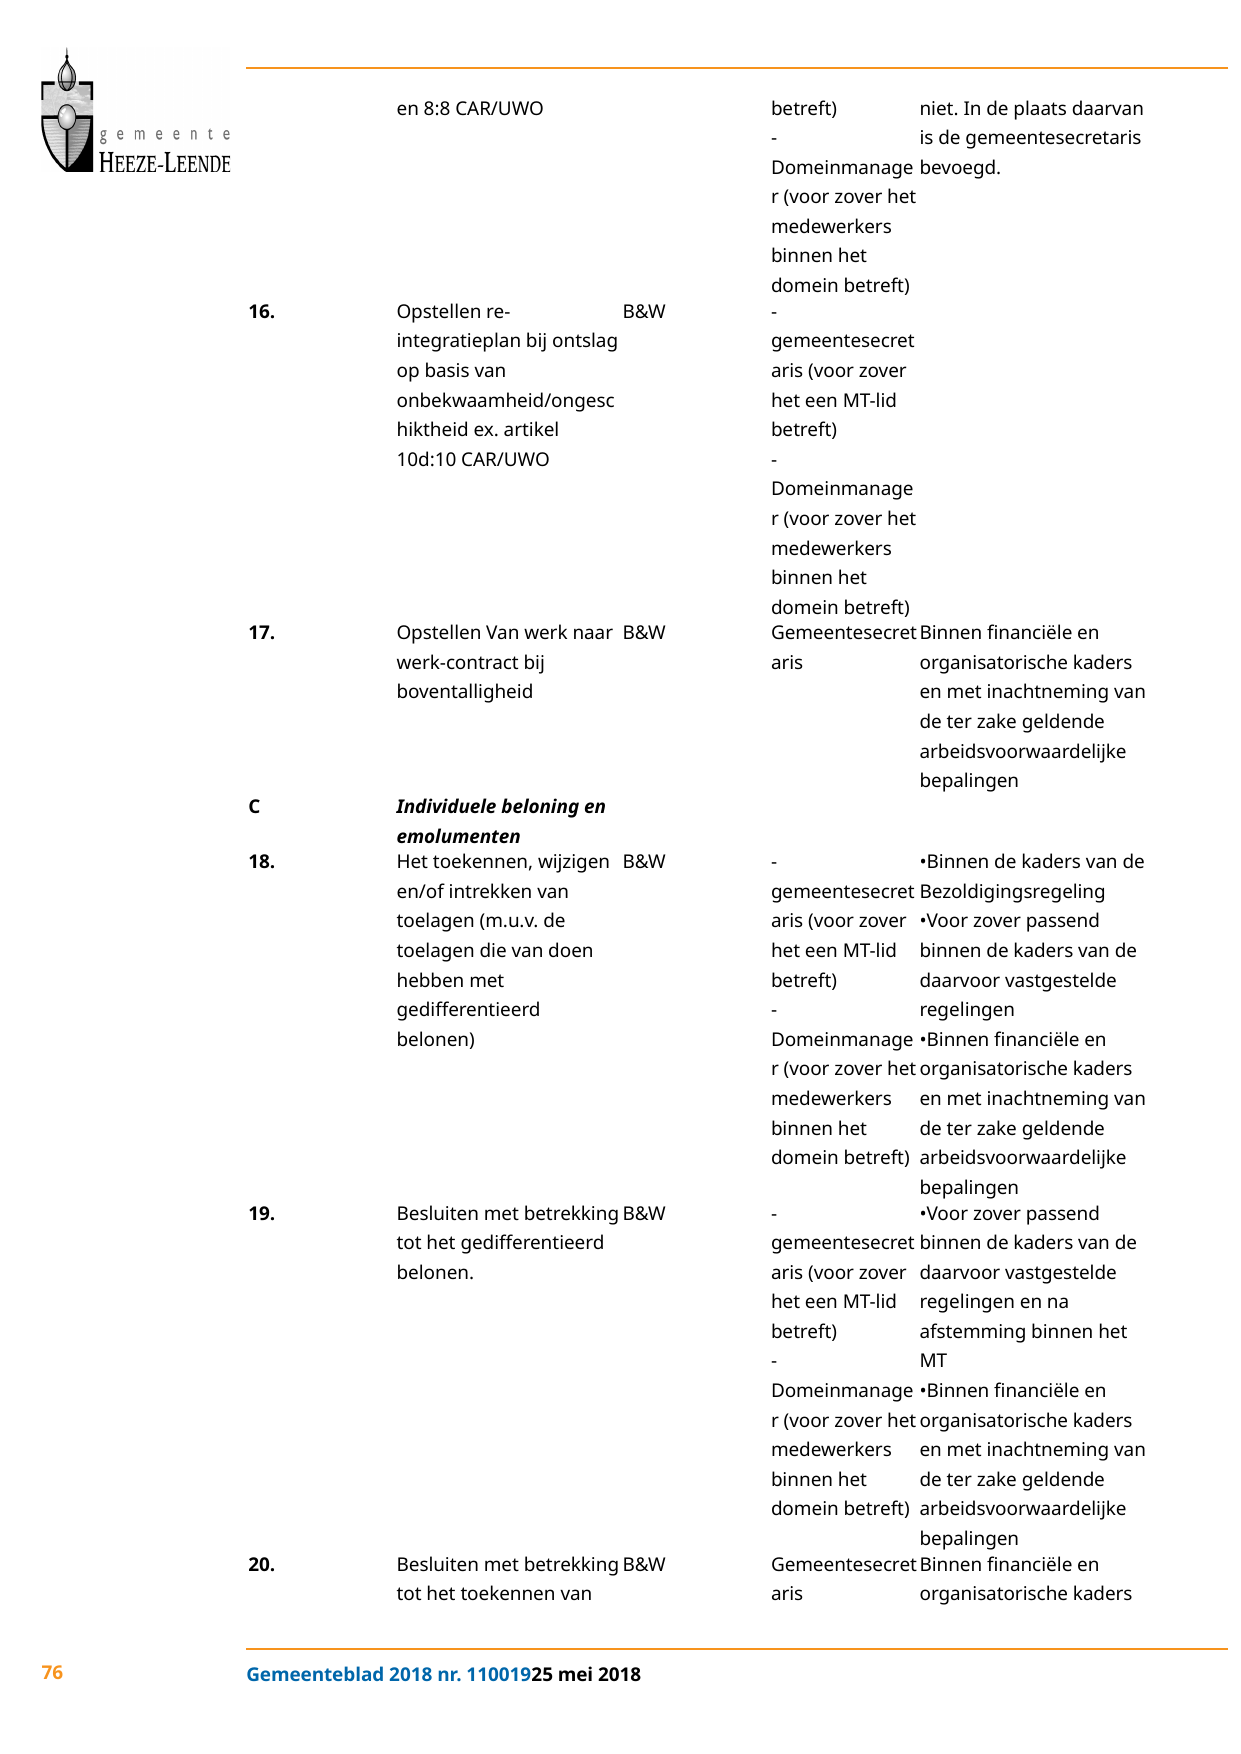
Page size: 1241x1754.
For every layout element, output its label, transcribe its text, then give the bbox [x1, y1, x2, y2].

table_cell B&W [622, 298, 771, 619]
table_cell Binnen financiële en organisatorische kaders [919, 1551, 1152, 1606]
table_cell betreft) -Domeinmanager (voor zover het medewerkers binnen het domein betreft) [771, 95, 919, 298]
table_cell •Binnen de kaders van de Bezoldigingsregeling •Voor zover passend binnen de kaders van de daarvoor vastgestelde regelingen •Binnen financiële en organisatorische kaders en met inachtneming van de ter zake geldende arbeidsvoorwaardelijke bepalingen [919, 849, 1152, 1200]
table_cell -gemeentesecretaris (voor zover het een MT-lid betreft) -Domeinmanager (voor zover het medewerkers binnen het domein betreft) [771, 1200, 919, 1551]
table_cell [622, 95, 771, 298]
table_cell -gemeentesecretaris (voor zover het een MT-lid betreft) -Domeinmanager (voor zover het medewerkers binnen het domein betreft) [771, 849, 919, 1200]
table_cell •Voor zover passend binnen de kaders van de daarvoor vastgestelde regelingen en na afstemming binnen het MT •Binnen financiële en organisatorische kaders en met inachtneming van de ter zake geldende arbeidsvoorwaardelijke bepalingen [919, 1200, 1152, 1551]
table_cell -gemeentesecretaris (voor zover het een MT-lid betreft) -Domeinmanager (voor zover het medewerkers binnen het domein betreft) [771, 298, 919, 619]
table_cell 20. [248, 1551, 396, 1606]
table_cell B&W [622, 1551, 771, 1606]
table_cell Opstellen Van werk naar werk-contract bij boventalligheid [396, 620, 622, 793]
table_cell 19. [248, 1200, 396, 1551]
table_cell [919, 298, 1152, 619]
table_cell Besluiten met betrekking tot het gedifferentieerd belonen. [396, 1200, 622, 1551]
table_cell Opstellen re-integratieplan bij ontslag op basis van onbekwaamheid/ongeschiktheid ex. artikel 10d:10 CAR/UWO [396, 298, 622, 619]
table_cell 18. [248, 849, 396, 1200]
table_cell en 8:8 CAR/UWO [396, 95, 622, 298]
table_cell B&W [622, 1200, 771, 1551]
table_cell Besluiten met betrekking tot het toekennen van [396, 1551, 622, 1606]
table_cell Gemeentesecretaris [771, 620, 919, 793]
table_cell B&W [622, 849, 771, 1200]
table_cell C [248, 793, 396, 848]
table_cell [248, 95, 396, 298]
table_cell 17. [248, 620, 396, 793]
table_cell B&W [622, 620, 771, 793]
table_cell [771, 793, 919, 848]
table_cell Gemeentesecretaris [771, 1551, 919, 1606]
table_cell Het toekennen, wijzigen en/of intrekken van toelagen (m.u.v. de toelagen die van doen hebben met gedifferentieerd belonen) [396, 849, 622, 1200]
picture [41, 47, 231, 172]
table_cell [622, 793, 771, 848]
table_cell 16. [248, 298, 396, 619]
table_cell Individuele beloning en emolumenten [396, 793, 622, 848]
table_cell niet. In de plaats daarvan is de gemeentesecretaris bevoegd. [919, 95, 1152, 298]
table_cell Binnen financiële en organisatorische kaders en met inachtneming van de ter zake geldende arbeidsvoorwaardelijke bepalingen [919, 620, 1152, 793]
table_cell [919, 793, 1152, 848]
